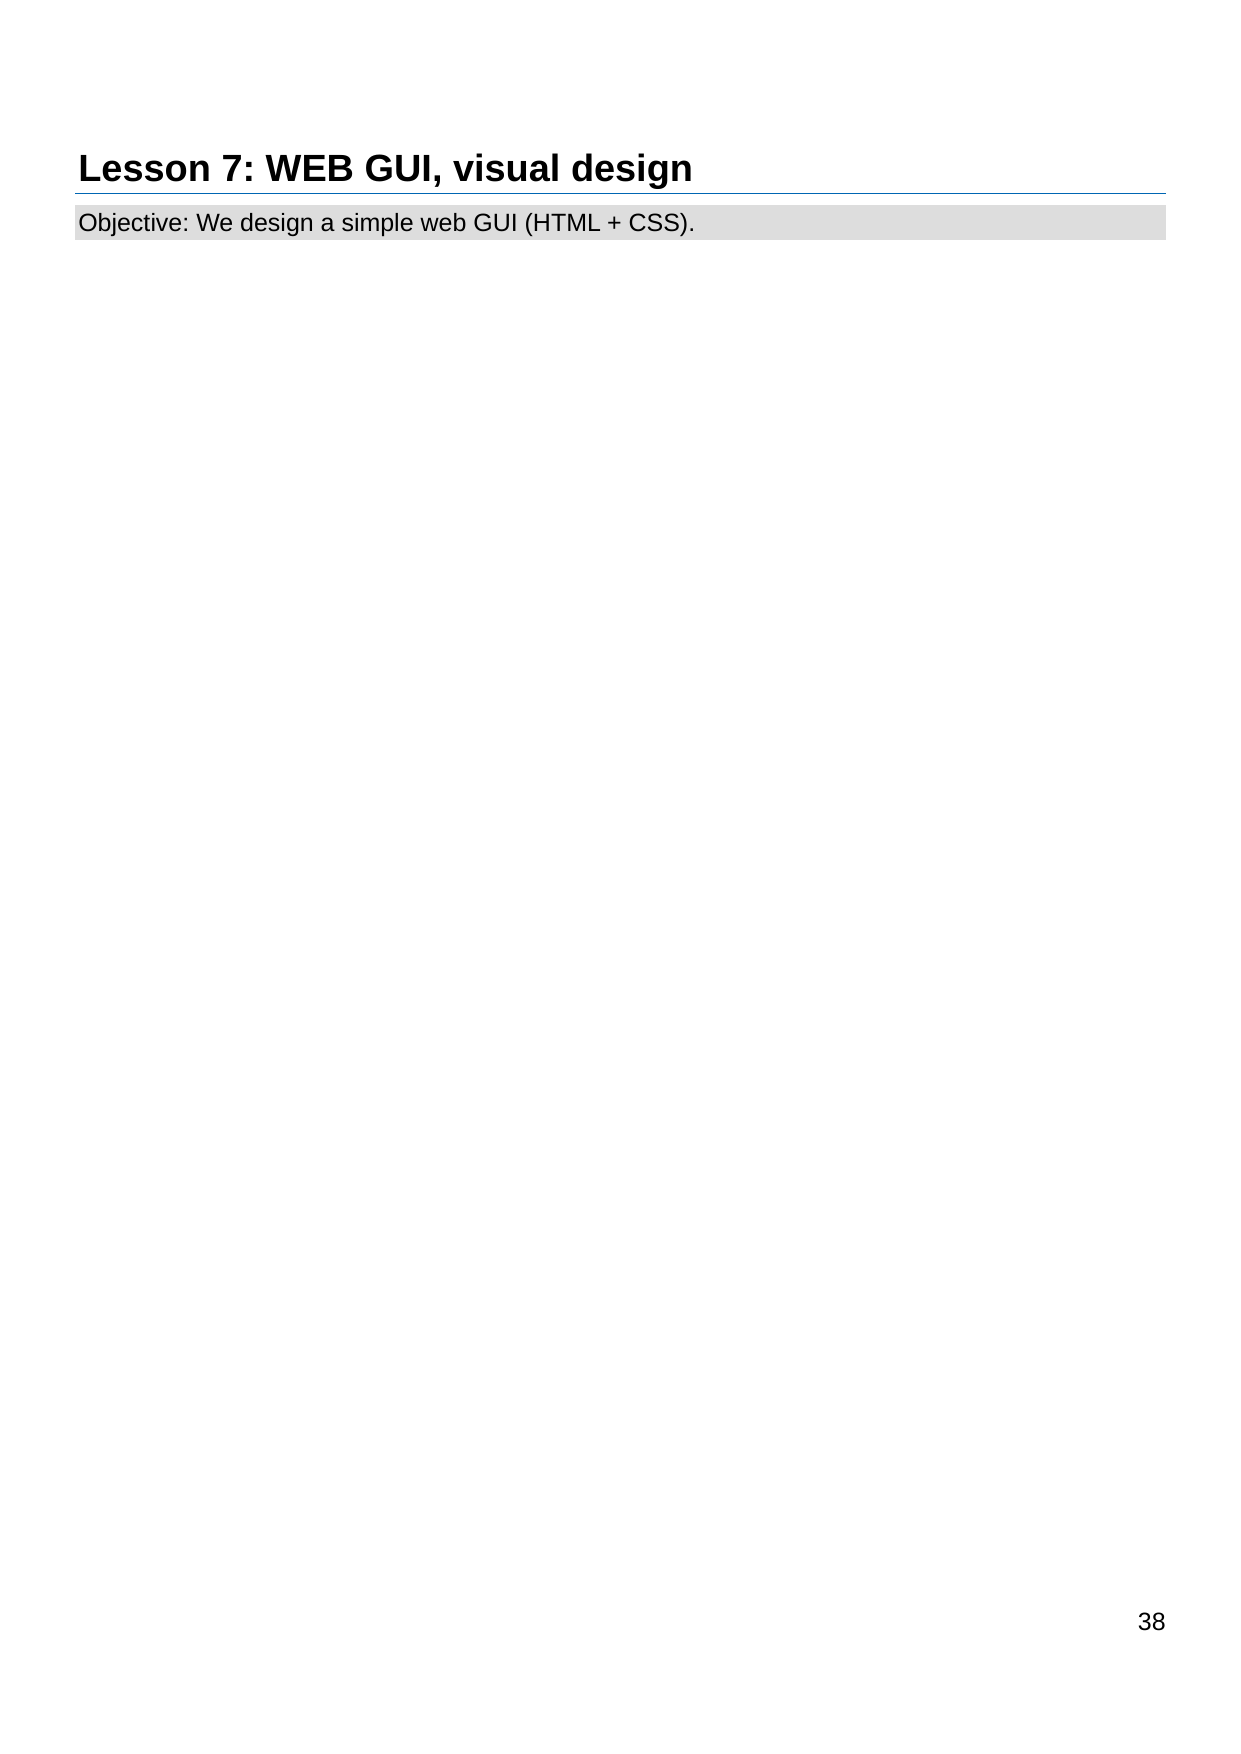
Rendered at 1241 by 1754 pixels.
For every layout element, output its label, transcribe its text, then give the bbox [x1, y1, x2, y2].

text Objective: We design a simple web GUI (HTML + CSS). [75, 205, 1166, 240]
subtitle Lesson 7: WEB GUI, visual design [75, 143, 1166, 193]
